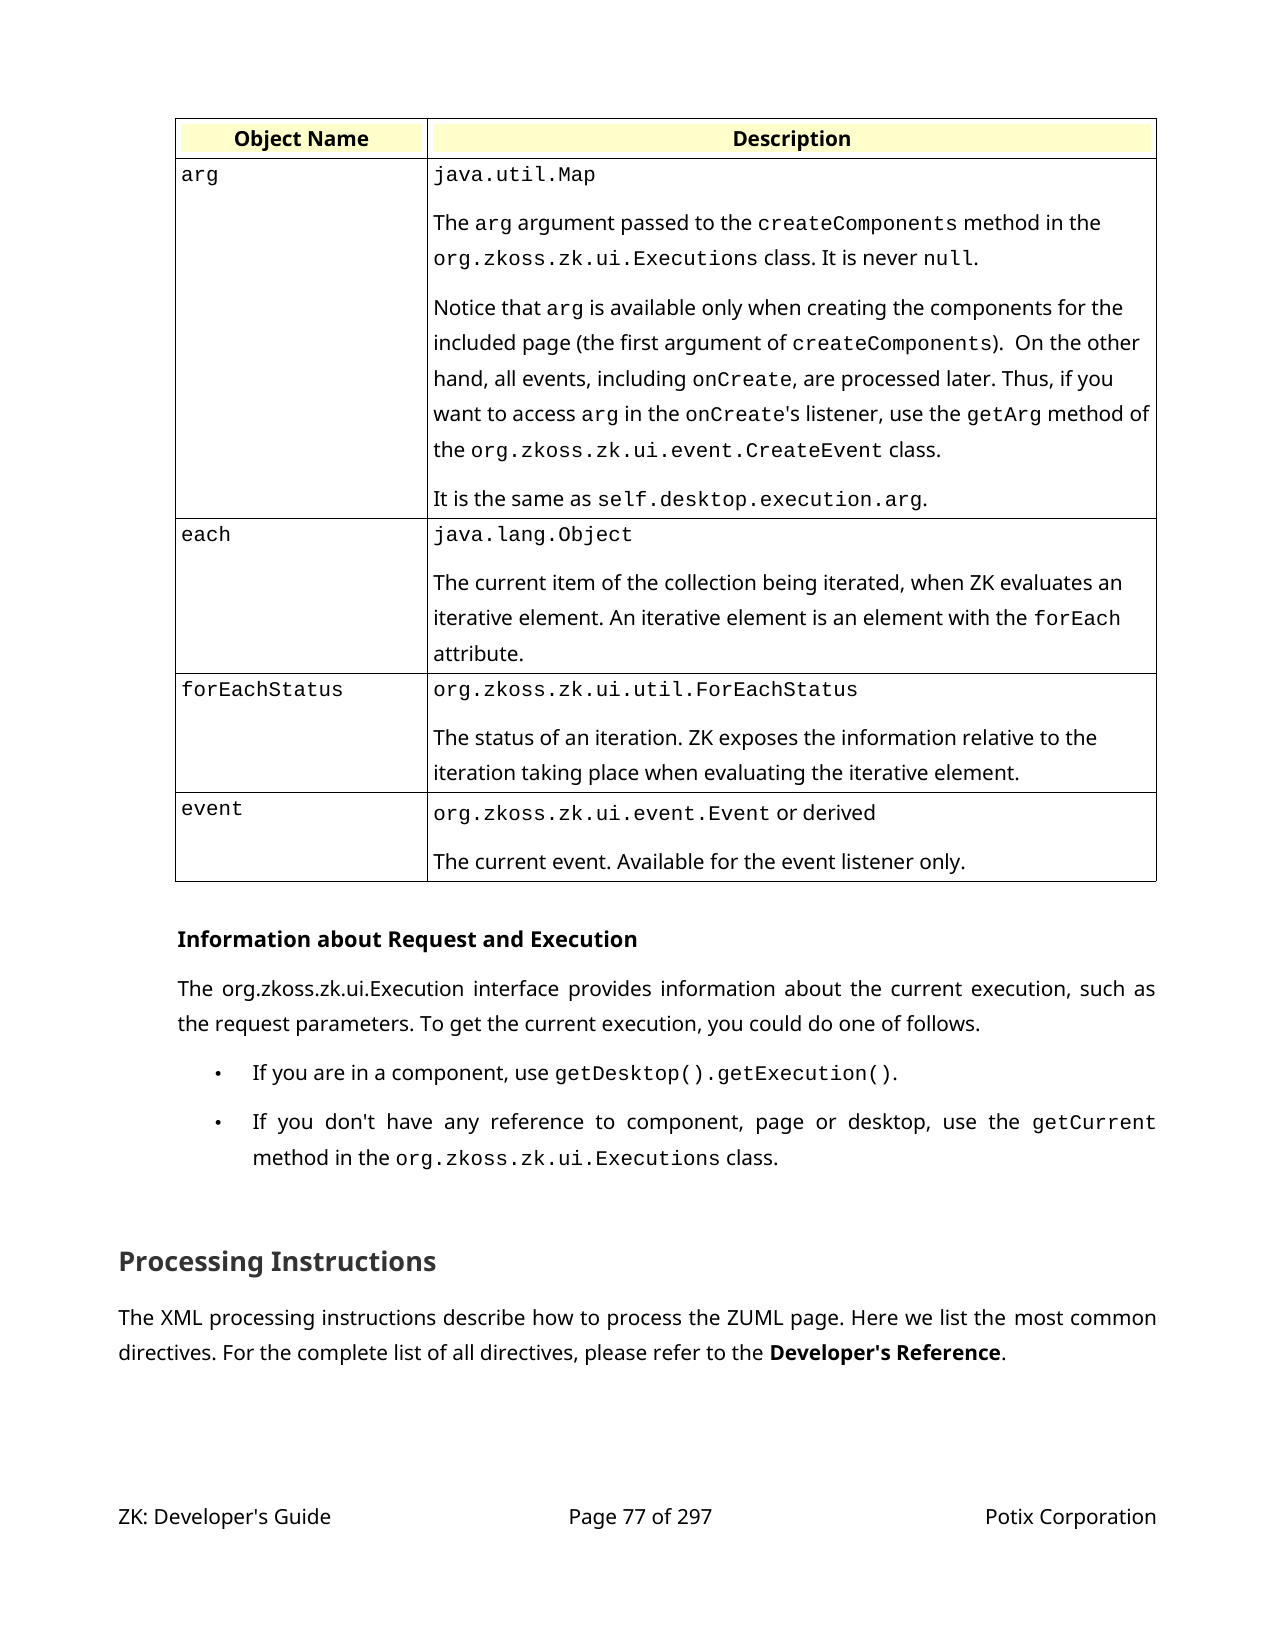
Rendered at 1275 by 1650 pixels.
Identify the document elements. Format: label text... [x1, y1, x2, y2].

table_header Description [428, 119, 1156, 158]
table_header Object Name [176, 119, 427, 158]
table_cell forEachStatus [176, 674, 427, 792]
table_cell each [176, 519, 427, 673]
table_cell org.zkoss.zk.ui.util.ForEachStatus The status of an iteration. ZK exposes the information relative to the iteration taking place when evaluating the iterative element. [428, 674, 1156, 792]
table_cell event [176, 793, 427, 881]
table_cell java.lang.Object The current item of the collection being iterated, when ZK evaluates an iterative element. An iterative element is an element with the forEach attribute. [428, 519, 1156, 673]
list If you don't have any reference to component, page or desktop, use the getCurrent method in the org.zkoss.zk.ui.Executions class. [215, 1107, 1157, 1171]
subtitle Processing Instructions [118, 1242, 1157, 1279]
text The XML processing instructions describe how to process the ZUML page. Here we list the most common directives. For the complete list of all directives, please refer to the Developer's Reference. [118, 1303, 1157, 1366]
list If you are in a component, use getDesktop().getExecution(). [215, 1058, 1157, 1087]
table_cell arg [176, 159, 427, 518]
subtitle Information about Request and Execution [177, 923, 1157, 953]
table_cell org.zkoss.zk.ui.event.Event or derived The current event. Available for the event listener only. [428, 793, 1156, 881]
text The org.zkoss.zk.ui.Execution interface provides information about the current execution, such as the request parameters. To get the current execution, you could do one of follows. [177, 974, 1157, 1038]
table_cell java.util.Map The arg argument passed to the createComponents method in the org.zkoss.zk.ui.Executions class. It is never null. Notice that arg is available only when creating the components for the included page (the first argument of createComponents). On the other hand, all events, including onCreate, are processed later. Thus, if you want to access arg in the onCreate's listener, use the getArg method of the org.zkoss.zk.ui.event.CreateEvent class. It is the same as self.desktop.execution.arg. [428, 159, 1156, 518]
